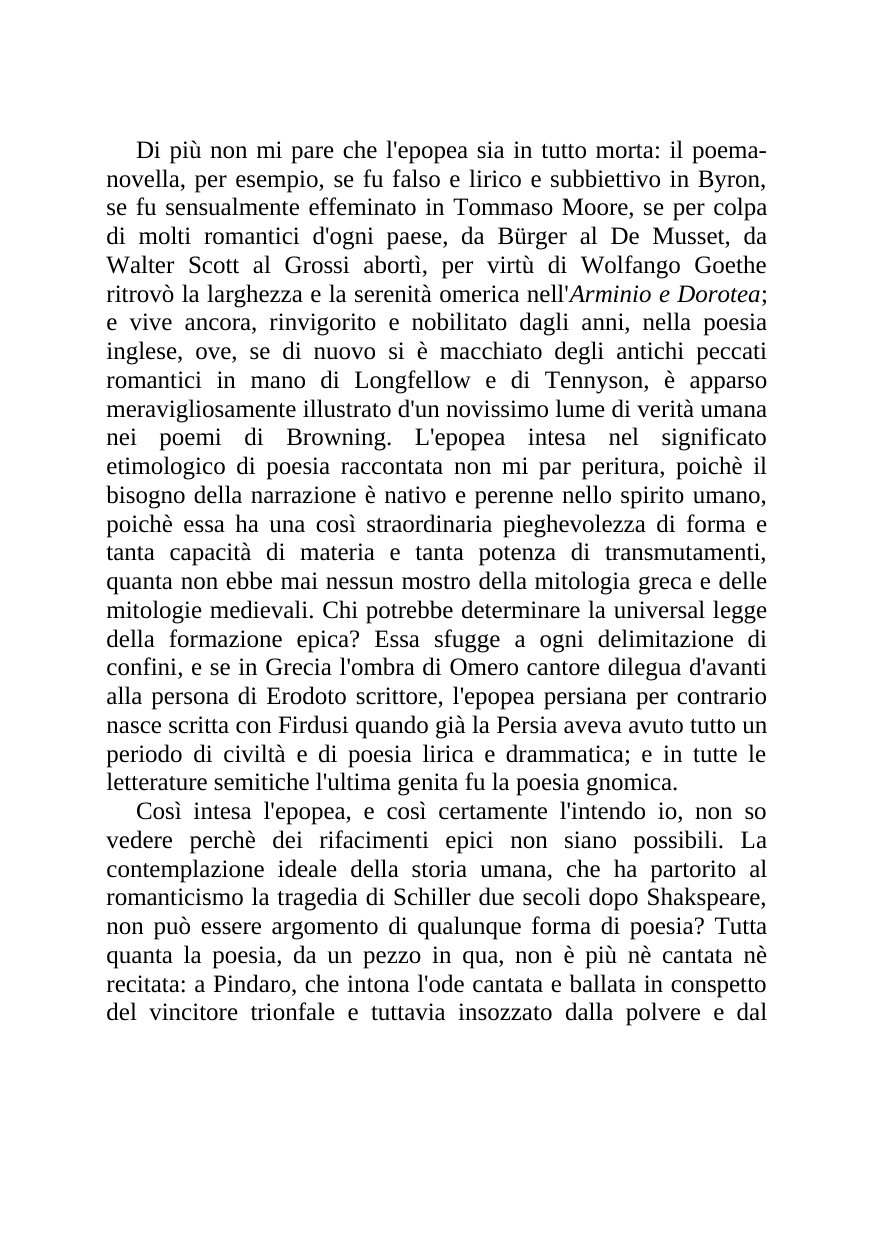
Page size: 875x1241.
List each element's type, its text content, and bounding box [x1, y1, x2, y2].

text Di più non mi pare che l'epopea sia in tutto morta: il poema-novella, per esempio, se fu falso e lirico e subbiettivo in Byron, se fu sensualmente effeminato in Tommaso Moore, se per colpa di molti romantici d'ogni paese, da Bürger al De Musset, da Walter Scott al Grossi abortì, per virtù di Wolfango Goethe ritrovò la larghezza e la serenità omerica nell'Arminio e Dorotea; e vive ancora, rinvigorito e nobilitato dagli anni, nella poesia inglese, ove, se di nuovo si è macchiato degli antichi peccati romantici in mano di Longfellow e di Tennyson, è apparso meravigliosamente illustrato d'un novissimo lume di verità umana nei poemi di Browning. L'epopea intesa nel significato etimologico di poesia raccontata non mi par peritura, poichè il bisogno della narrazione è nativo e perenne nello spirito umano, poichè essa ha una così straordinaria pieghevolezza di forma e tanta capacità di materia e tanta potenza di transmutamenti, quanta non ebbe mai nessun mostro della mitologia greca e delle mitologie medievali. Chi potrebbe determinare la universal legge della formazione epica? Essa sfugge a ogni delimitazione di confini, e se in Grecia l'ombra di Omero cantore dilegua d'avanti alla persona di Erodoto scrittore, l'epopea persiana per contrario nasce scritta con Firdusi quando già la Persia aveva avuto tutto un periodo di civiltà e di poesia lirica e drammatica; e in tutte le letterature semitiche l'ultima genita fu la poesia gnomica. [106, 135, 768, 796]
text Così intesa l'epopea, e così certamente l'intendo io, non so vedere perchè dei rifacimenti epici non siano possibili. La contemplazione ideale della storia umana, che ha partorito al romanticismo la tragedia di Schiller due secoli dopo Shakspeare, non può essere argomento di qualunque forma di poesia? Tutta quanta la poesia, da un pezzo in qua, non è più nè cantata nè recitata: a Pindaro, che intona l'ode cantata e ballata in conspetto del vincitore trionfale e tuttavia insozzato dalla polvere e dal [106, 796, 768, 1026]
